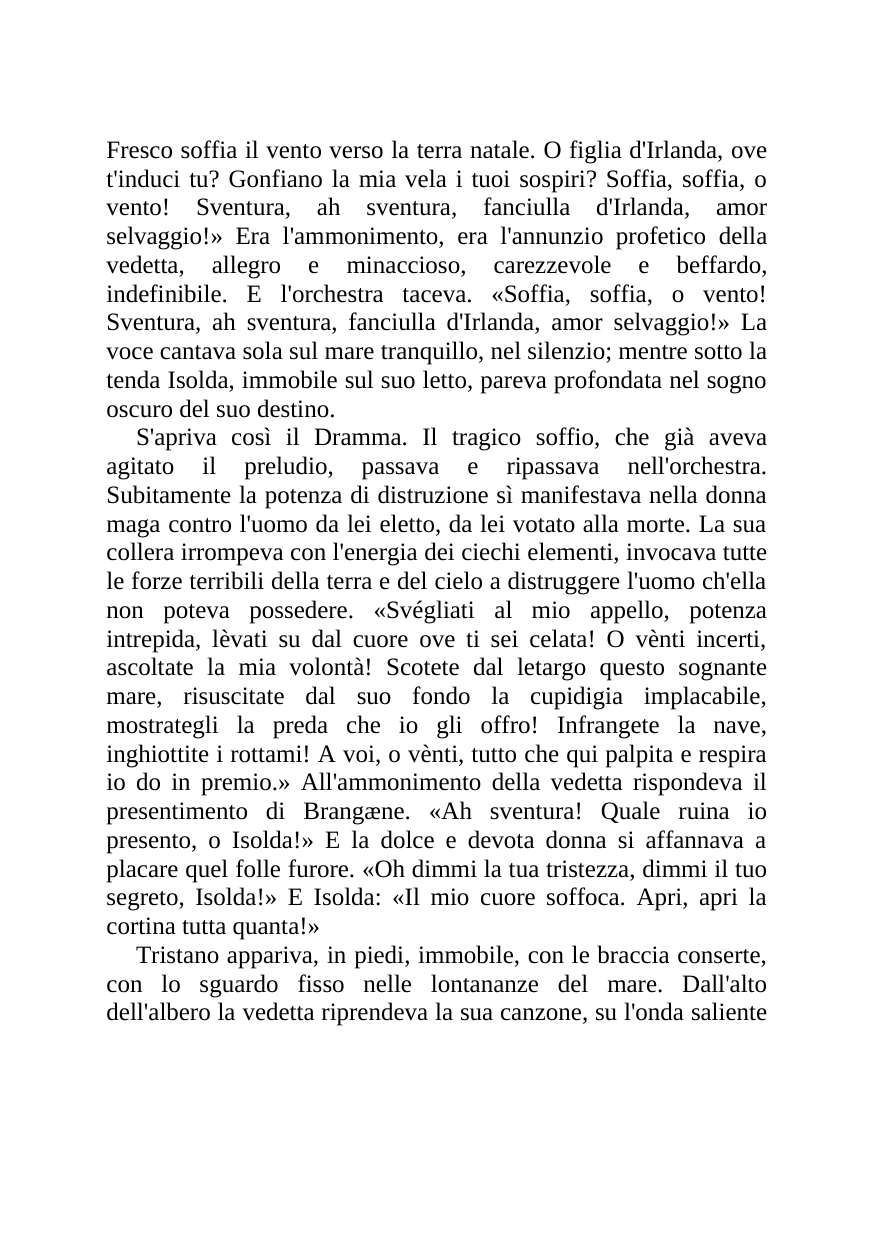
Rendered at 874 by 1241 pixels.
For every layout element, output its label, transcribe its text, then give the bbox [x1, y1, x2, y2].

text Fresco soffia il vento verso la terra natale. O figlia d'Irlanda, ove t'induci tu? Gonfiano la mia vela i tuoi sospiri? Soffia, soffia, o vento! Sventura, ah sventura, fanciulla d'Irlanda, amor selvaggio!» Era l'ammonimento, era l'annunzio profetico della vedetta, allegro e minaccioso, carezzevole e beffardo, indefinibile. E l'orchestra taceva. «Soffia, soffia, o vento! Sventura, ah sventura, fanciulla d'Irlanda, amor selvaggio!» La voce cantava sola sul mare tranquillo, nel silenzio; mentre sotto la tenda Isolda, immobile sul suo letto, pareva profondata nel sogno oscuro del suo destino. [106, 135, 768, 422]
text S'apriva così il Dramma. Il tragico soffio, che già aveva agitato il preludio, passava e ripassava nell'orchestra. Subitamente la potenza di distruzione sì manifestava nella donna maga contro l'uomo da lei eletto, da lei votato alla morte. La sua collera irrompeva con l'energia dei ciechi elementi, invocava tutte le forze terribili della terra e del cielo a distruggere l'uomo ch'ella non poteva possedere. «Svégliati al mio appello, potenza intrepida, lèvati su dal cuore ove ti sei celata! O vènti incerti, ascoltate la mia volontà! Scotete dal letargo questo sognante mare, risuscitate dal suo fondo la cupidigia implacabile, mostrategli la preda che io gli offro! Infrangete la nave, inghiottite i rottami! A voi, o vènti, tutto che qui palpita e respira io do in premio.» All'ammonimento della vedetta rispondeva il presentimento di Brangæne. «Ah sventura! Quale ruina io presento, o Isolda!» E la dolce e devota donna si affannava a placare quel folle furore. «Oh dimmi la tua tristezza, dimmi il tuo segreto, Isolda!» E Isolda: «Il mio cuore soffoca. Apri, apri la cortina tutta quanta!» [106, 422, 768, 940]
text Tristano appariva, in piedi, immobile, con le braccia conserte, con lo sguardo fisso nelle lontananze del mare. Dall'alto dell'albero la vedetta riprendeva la sua canzone, su l'onda saliente [106, 940, 768, 1026]
